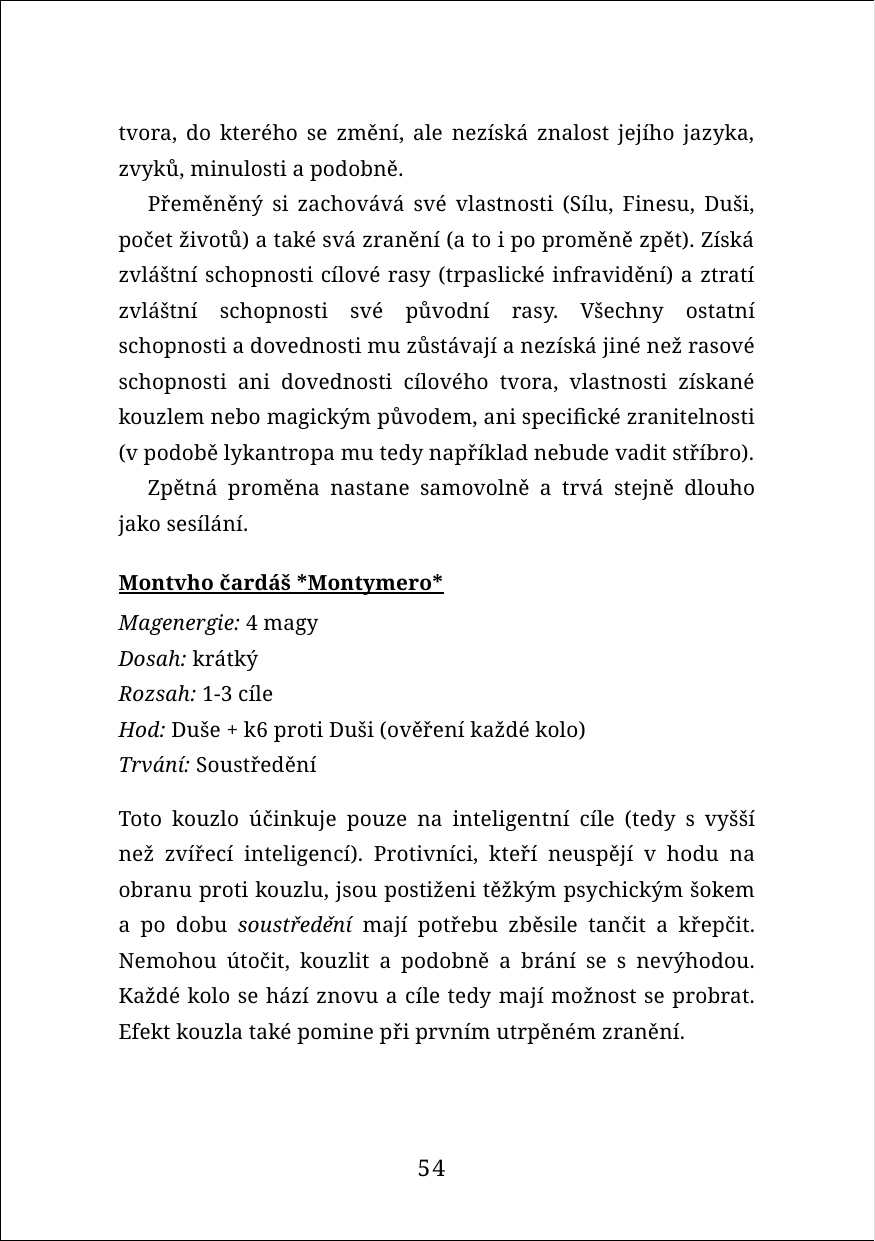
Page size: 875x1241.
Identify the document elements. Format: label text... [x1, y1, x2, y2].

text Toto kouzlo účinkuje pouze na inteligentní cíle (tedy s vyšší než zvířecí inteligencí). Protivníci, kteří neuspějí v hodu na obranu proti kouzlu, jsou postiženi těžkým psychickým šokem a po dobu soustředění mají potřebu zběsile tančit a křepčit. Nemohou útočit, kouzlit a podobně a brání se s nevýhodou. Každé kolo se hází znovu a cíle tedy mají možnost se probrat. Efekt kouzla také pomine při prvním utrpěném zranění. [118, 804, 756, 1045]
text Magenergie: 4 magy Dosah: krátký Rozsah: 1-3 cíle Hod: Duše + k6 proti Duši (ověření každé kolo) Trvání: Soustředění [118, 608, 756, 779]
text tvora, do kterého se změní, ale nezíská znalost jejího jazyka, zvyků, minulosti a podobně. Přeměněný si zachovává své vlastnosti (Sílu, Finesu, Duši, počet životů) a také svá zranění (a to i po proměně zpět). Získá zvláštní schopnosti cílové rasy (trpaslické infravidění) a ztratí zvláštní schopnosti své původní rasy. Všechny ostatní schopnosti a dovednosti mu zůstávají a nezíská jiné než rasové schopnosti ani dovednosti cílového tvora, vlastnosti získané kouzlem nebo magickým původem, ani specifické zranitelnosti (v podobě lykantropa mu tedy například nebude vadit stříbro). Zpětná proměna nastane samovolně a trvá stejně dlouho jako sesílání. [118, 118, 756, 537]
subtitle Montvho čardáš *Montymero* [118, 568, 756, 597]
